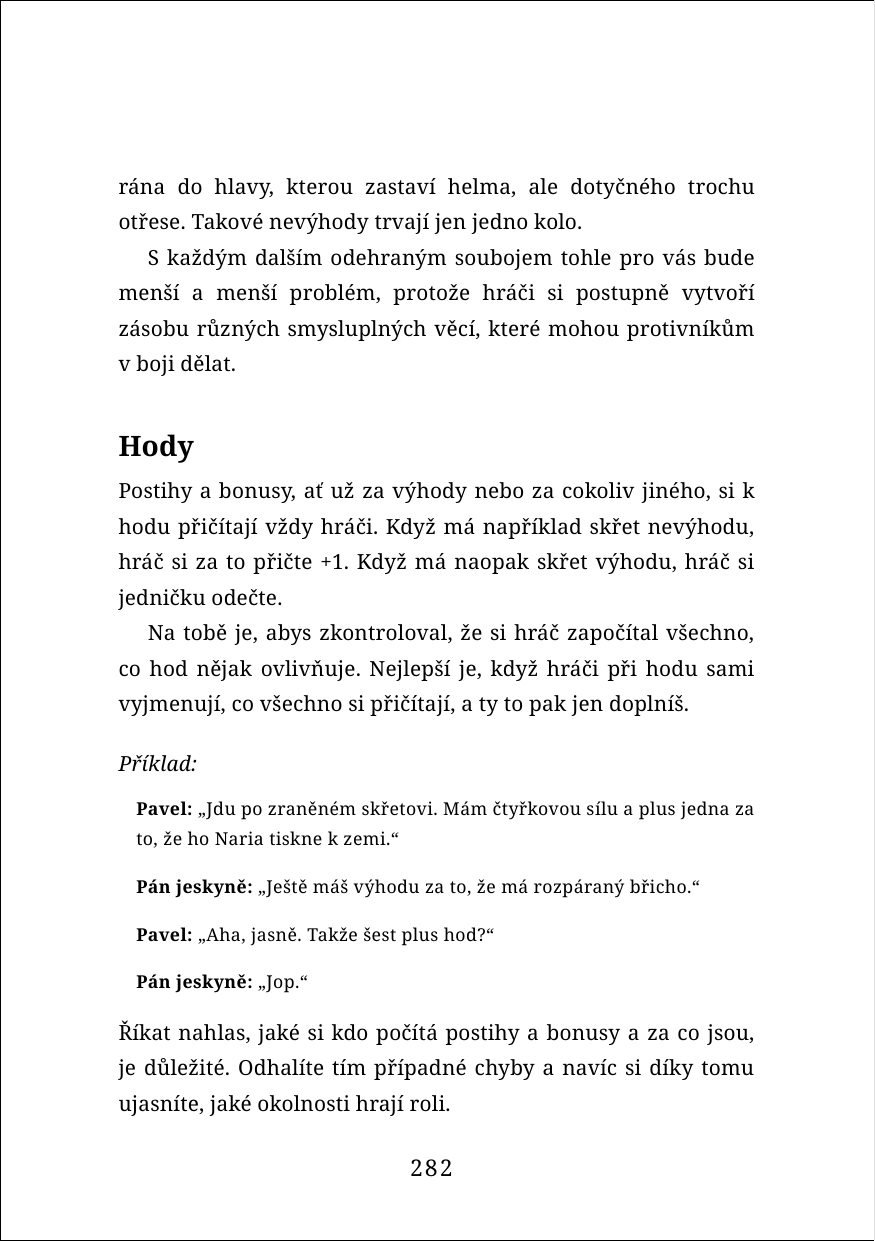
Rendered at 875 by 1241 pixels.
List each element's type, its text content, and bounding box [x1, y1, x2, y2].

text Příklad: [118, 749, 756, 777]
text Pán jeskyně: „Ještě máš výhodu za to, že má rozpáraný břicho.“ [136, 874, 756, 898]
text Pavel: „Aha, jasně. Takže šest plus hod?“ [136, 922, 756, 946]
subtitle Hody [118, 426, 756, 464]
text Pavel: „Jdu po zraněném skřetovi. Mám čtyřkovou sílu a plus jedna za to, že ho Naria tiskne k zemi.“ [136, 796, 756, 850]
text rána do hlavy, kterou zastaví helma, ale dotyčného trochu otřese. Takové nevýhody trvají jen jedno kolo. S každým dalším odehraným soubojem tohle pro vás bude menší a menší problém, protože hráči si postupně vytvoří zásobu různých smysluplných věcí, které mohou protivníkům v boji dělat. [118, 172, 756, 378]
text Postihy a bonusy, ať už za výhody nebo za cokoliv jiného, si k hodu přičítají vždy hráči. Když má například skřet nevýhodu, hráč si za to přičte +1. Když má naopak skřet výhodu, hráč si jedničku odečte. Na tobě je, abys zkontroloval, že si hráč započítal všechno, co hod nějak ovlivňuje. Nejlepší je, když hráči při hodu sami vyjmenují, co všechno si přičítají, a ty to pak jen doplníš. [118, 476, 756, 718]
text Říkat nahlas, jaké si kdo počítá postihy a bonusy a za co jsou, je důležité. Odhalíte tím případné chyby a navíc si díky tomu ujasníte, jaké okolnosti hrají roli. [118, 1018, 756, 1117]
text Pán jeskyně: „Jop.“ [136, 970, 756, 994]
